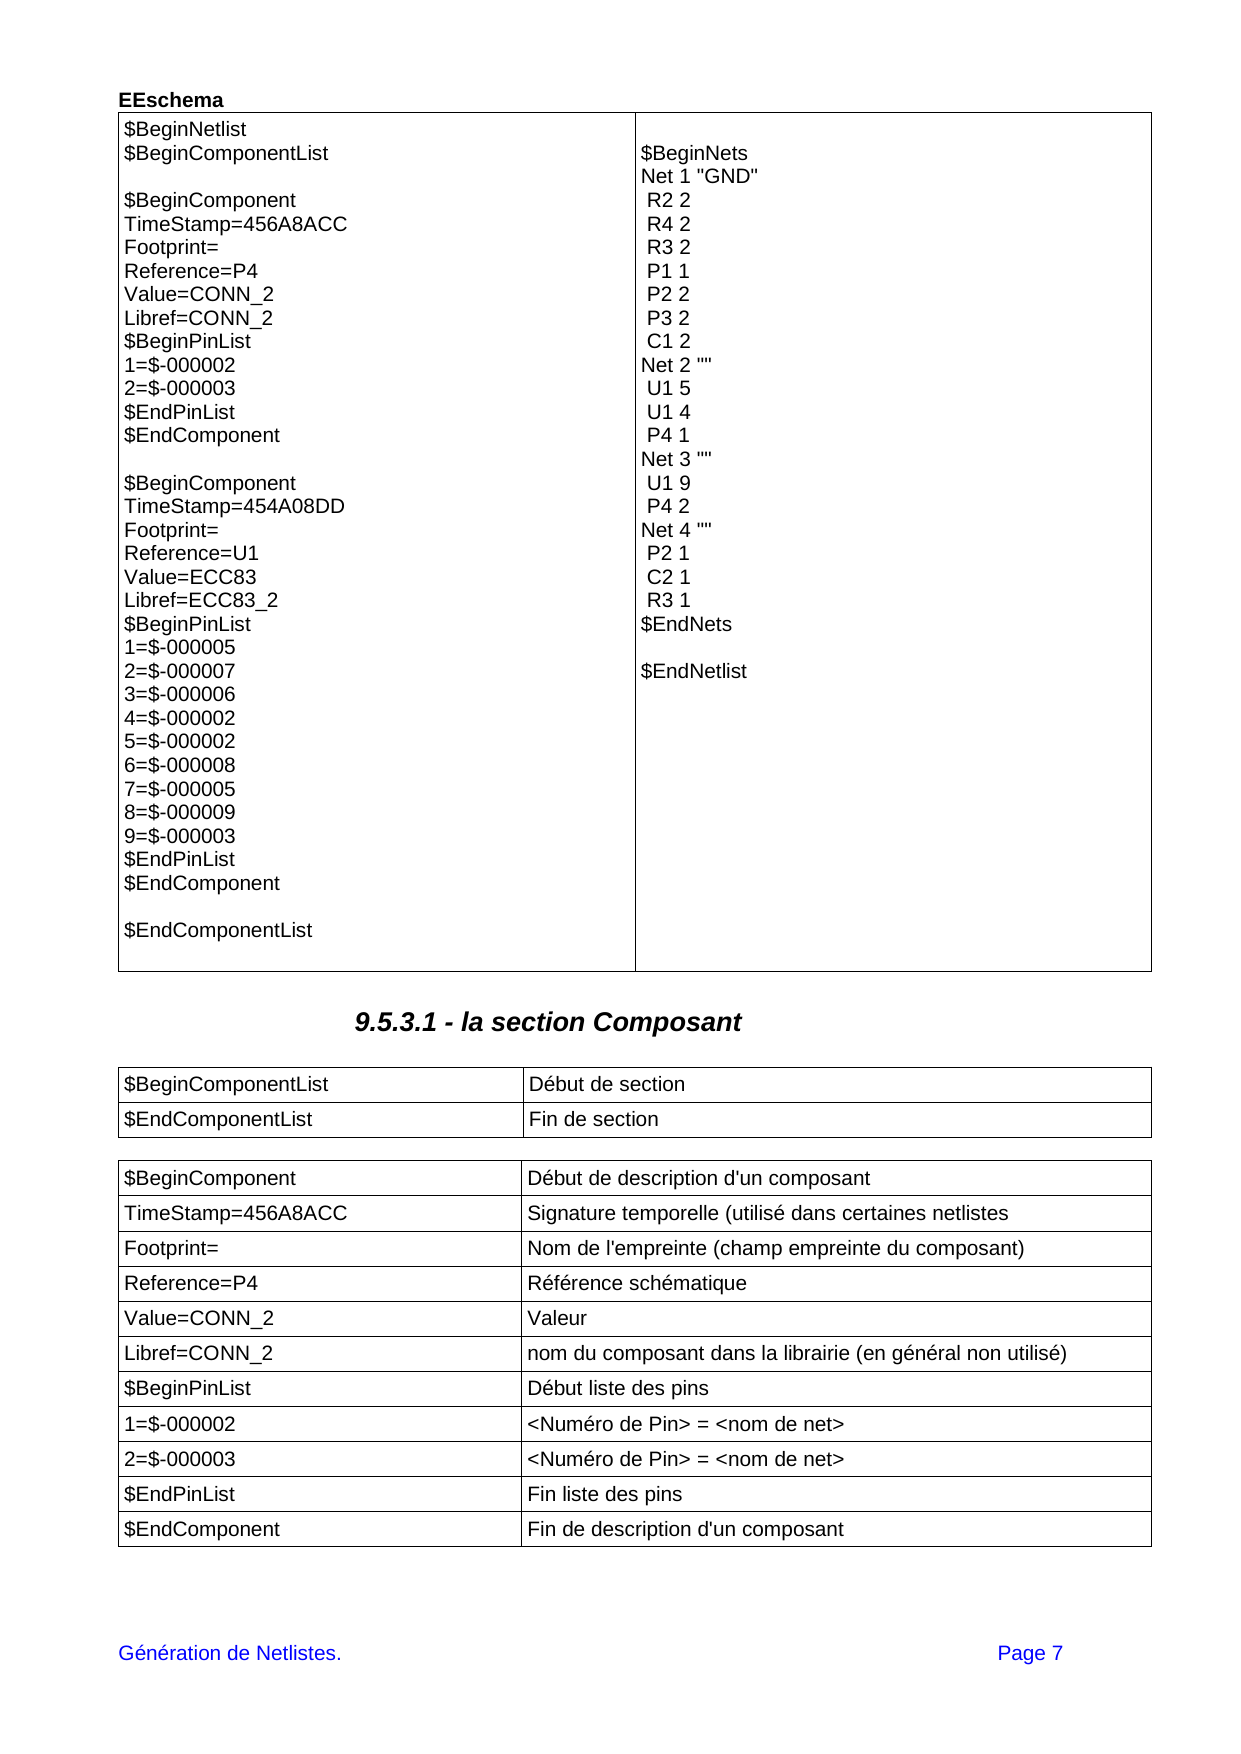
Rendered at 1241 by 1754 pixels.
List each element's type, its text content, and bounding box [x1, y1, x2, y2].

table_cell Début liste des pins [522, 1372, 1151, 1406]
table_cell Nom de l'empreinte (champ empreinte du composant) [522, 1232, 1151, 1266]
table_cell <Numéro de Pin> = <nom de net> [522, 1407, 1151, 1441]
table_header $BeginComponentList [119, 1068, 523, 1102]
table_cell Référence schématique [522, 1267, 1151, 1301]
table_cell $EndComponentList [119, 1103, 523, 1137]
subtitle la section Composant [354, 1007, 1152, 1037]
table_cell $EndPinList [119, 1477, 521, 1511]
table_header Début de section [524, 1068, 1151, 1102]
table_cell Reference=P4 [119, 1267, 521, 1301]
table_cell $EndComponent [119, 1512, 521, 1546]
table_cell TimeStamp=456A8ACC [119, 1196, 521, 1231]
table_header $BeginComponent [119, 1161, 521, 1195]
table_cell <Numéro de Pin> = <nom de net> [522, 1442, 1151, 1476]
table_cell Value=CONN_2 [119, 1302, 521, 1336]
table_cell Fin de description d'un composant [522, 1512, 1151, 1546]
table_cell nom du composant dans la librairie (en général non utilisé) [522, 1337, 1151, 1371]
table_cell Libref=CONN_2 [119, 1337, 521, 1371]
table_header $BeginNetlist $BeginComponentList $BeginComponent TimeStamp=456A8ACC Footprint= Reference=P4 Value=CONN_2 Libref=CONN_2 $BeginPinList 1=$-000002 2=$-000003 $EndPinList $EndComponent $BeginComponent TimeStamp=454A08DD Footprint= Reference=U1 Value=ECC83 Libref=ECC83_2 $BeginPinList 1=$-000005 2=$-000007 3=$-000006 4=$-000002 5=$-000002 6=$-000008 7=$-000005 8=$-000009 9=$-000003 $EndPinList $EndComponent $EndComponentList [119, 113, 635, 971]
table_cell 2=$-000003 [119, 1442, 521, 1476]
table_cell Fin de section [524, 1103, 1151, 1137]
table_header Début de description d'un composant [522, 1161, 1151, 1195]
table_cell Valeur [522, 1302, 1151, 1336]
table_cell Signature temporelle (utilisé dans certaines netlistes [522, 1196, 1151, 1231]
table_cell 1=$-000002 [119, 1407, 521, 1441]
table_cell $BeginPinList [119, 1372, 521, 1406]
table_cell Fin liste des pins [522, 1477, 1151, 1511]
table_header $BeginNets Net 1 "GND" R2 2 R4 2 R3 2 P1 1 P2 2 P3 2 C1 2 Net 2 "" U1 5 U1 4 P4 1 Net 3 "" U1 9 P4 2 Net 4 "" P2 1 C2 1 R3 1 $EndNets $EndNetlist [636, 113, 1151, 971]
table_cell Footprint= [119, 1232, 521, 1266]
